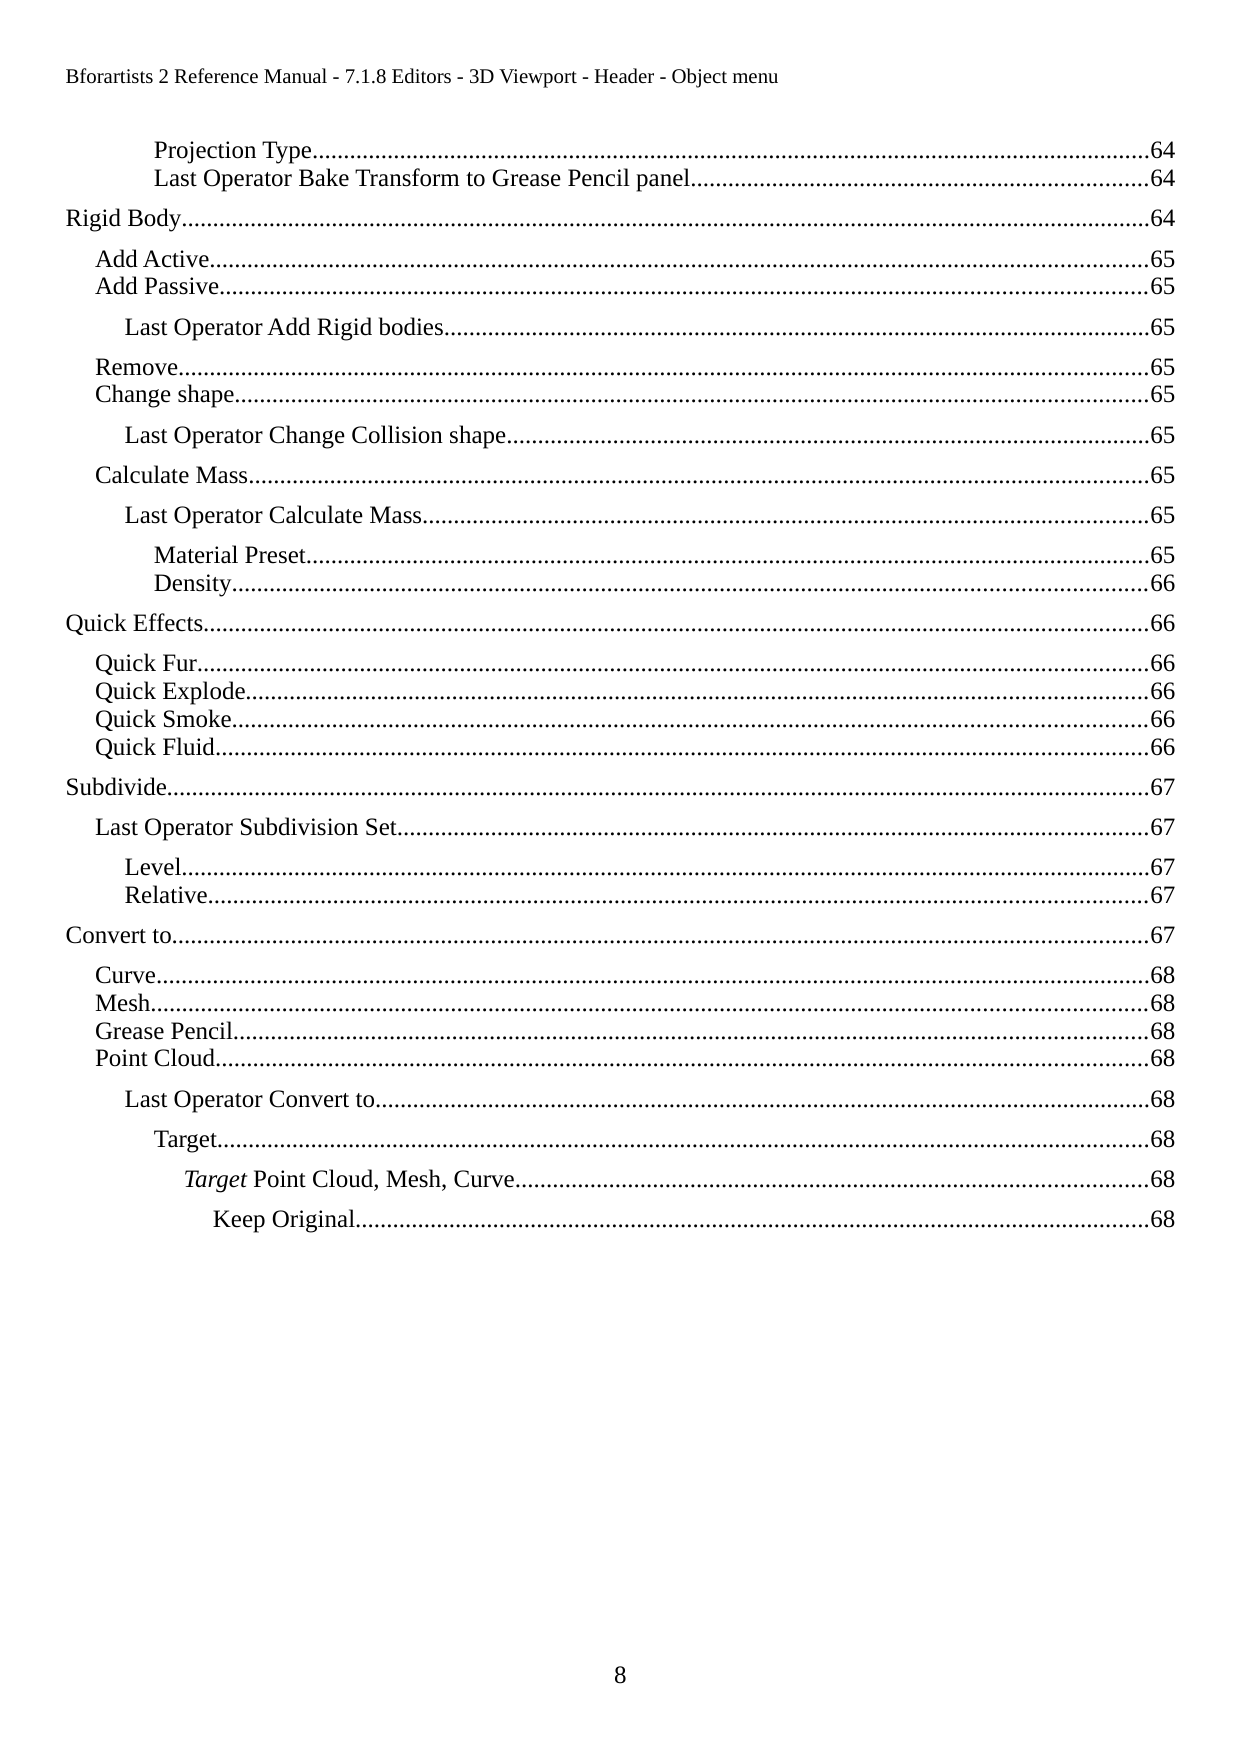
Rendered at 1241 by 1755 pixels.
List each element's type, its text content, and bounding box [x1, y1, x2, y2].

text Mesh 68 [88, 989, 1181, 1017]
text Level 67 [118, 847, 1181, 881]
text Projection Type 64 [147, 130, 1181, 164]
text Last Operator Convert to 68 [118, 1078, 1181, 1119]
text Target Point Cloud, Mesh, Curve 68 [177, 1159, 1181, 1199]
text Remove 65 [88, 347, 1181, 381]
text Last Operator Subdivision Set 67 [88, 807, 1181, 847]
text Last Operator Change Collision shape 65 [118, 414, 1181, 455]
text Rigid Body 64 [59, 198, 1181, 238]
text Quick Smoke 66 [88, 705, 1181, 733]
text Last Operator Calculate Mass 65 [118, 495, 1181, 535]
text Change shape 65 [88, 381, 1181, 414]
text Quick Effects 66 [59, 603, 1181, 643]
text Calculate Mass 65 [88, 455, 1181, 495]
text Material Preset 65 [147, 535, 1181, 569]
text Point Cloud 68 [88, 1044, 1181, 1078]
text Subdivide 67 [59, 767, 1181, 807]
text Last Operator Bake Transform to Grease Pencil panel 64 [147, 164, 1181, 198]
text Convert to 67 [59, 915, 1181, 955]
text Relative 67 [118, 881, 1181, 915]
text Add Active 65 [88, 238, 1181, 272]
text Density 66 [147, 569, 1181, 603]
text Add Passive 65 [88, 272, 1181, 306]
text Quick Fluid 66 [88, 733, 1181, 767]
text Keep Original 68 [206, 1199, 1181, 1239]
text Last Operator Add Rigid bodies 65 [118, 306, 1181, 347]
text Quick Explode 66 [88, 677, 1181, 705]
text Grease Pencil 68 [88, 1017, 1181, 1044]
text Curve 68 [88, 955, 1181, 989]
text Quick Fur 66 [88, 643, 1181, 677]
text Target 68 [147, 1119, 1181, 1159]
